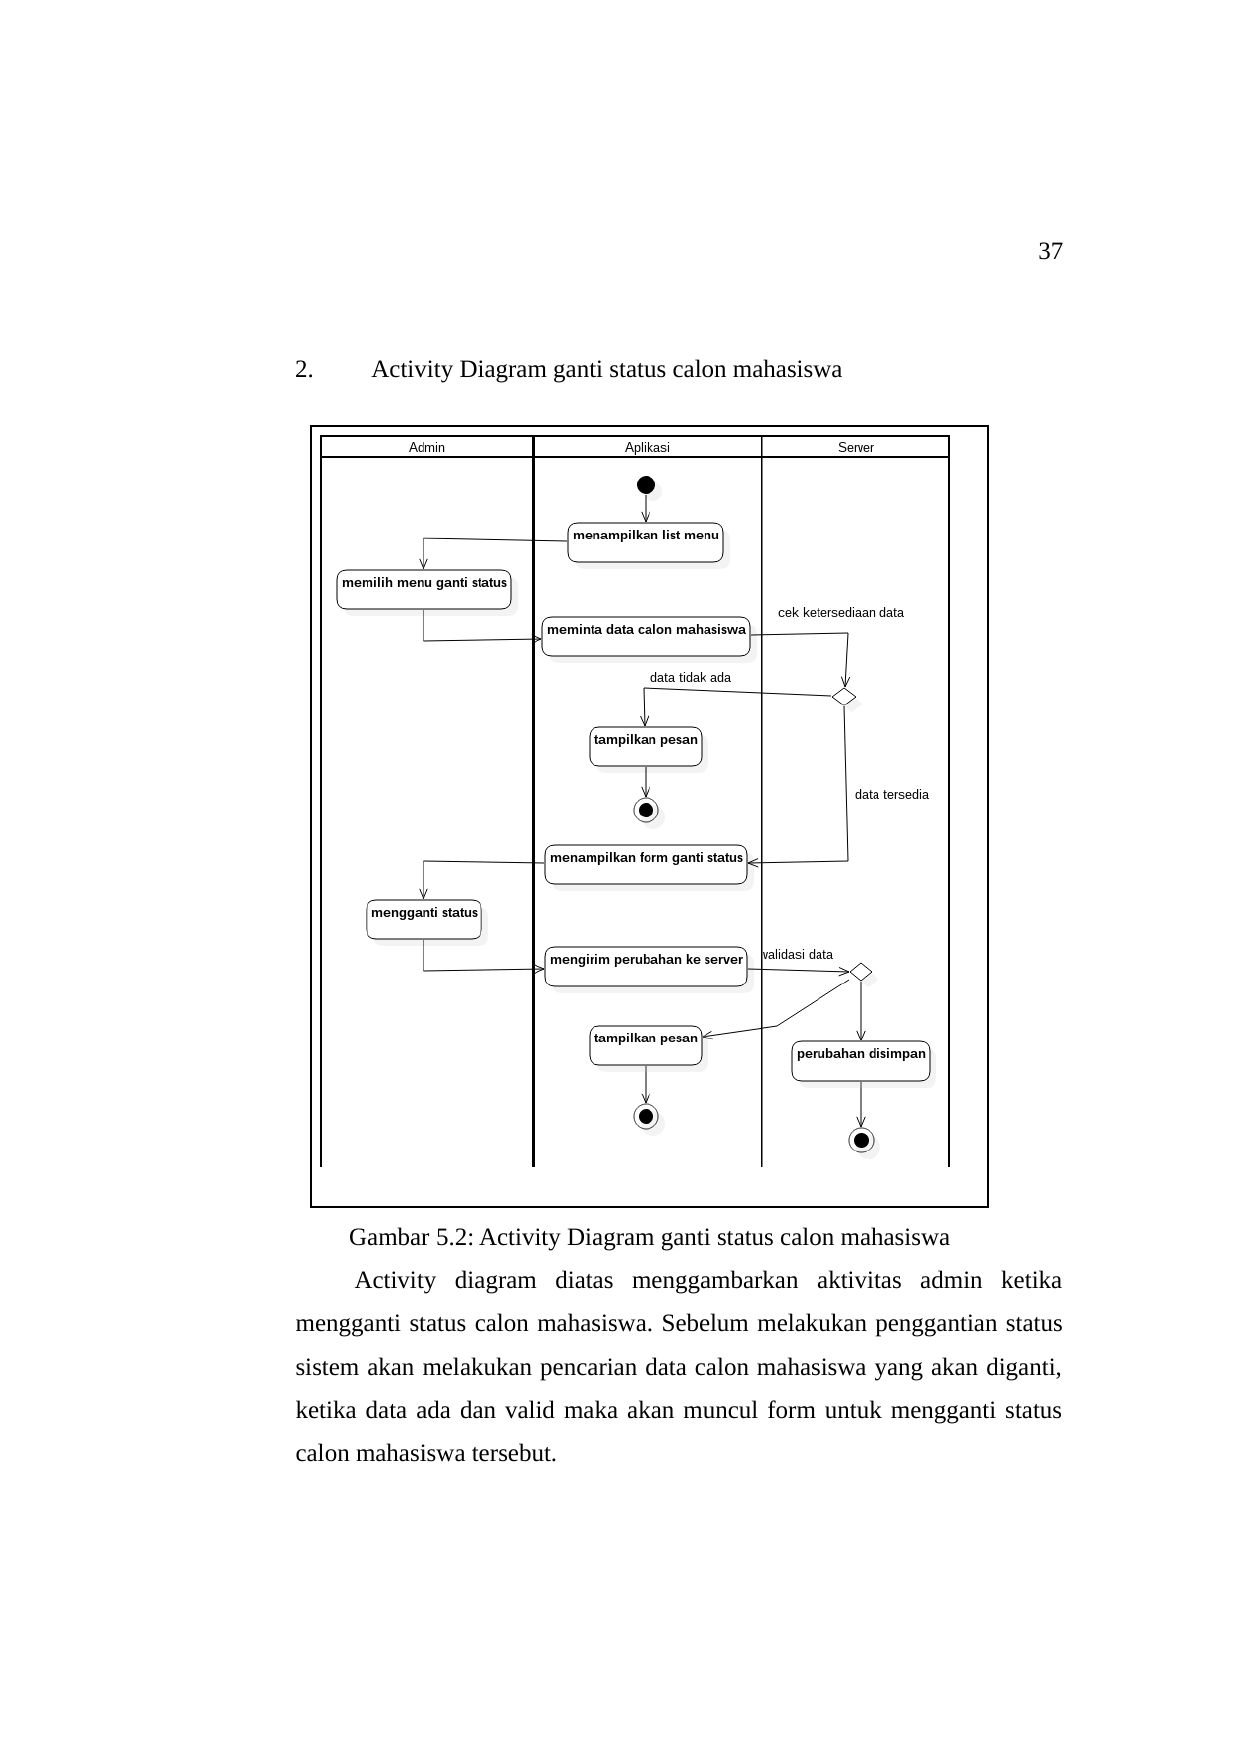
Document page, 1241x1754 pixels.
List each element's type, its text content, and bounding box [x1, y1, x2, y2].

text Activity diagram diatas menggambarkan aktivitas admin ketika mengganti status calon mahasiswa. Sebelum melakukan penggantian status sistem akan melakukan pencarian data calon mahasiswa yang akan diganti, ketika data ada dan valid maka akan muncul form untuk mengganti status calon mahasiswa tersebut. [295, 1219, 1063, 1467]
list Activity Diagram ganti status calon mahasiswa [295, 354, 1063, 383]
text Gambar 4.2: Activity Diagram ganti status calon mahasiswa [310, 1208, 989, 1251]
picture [312, 427, 987, 1206]
